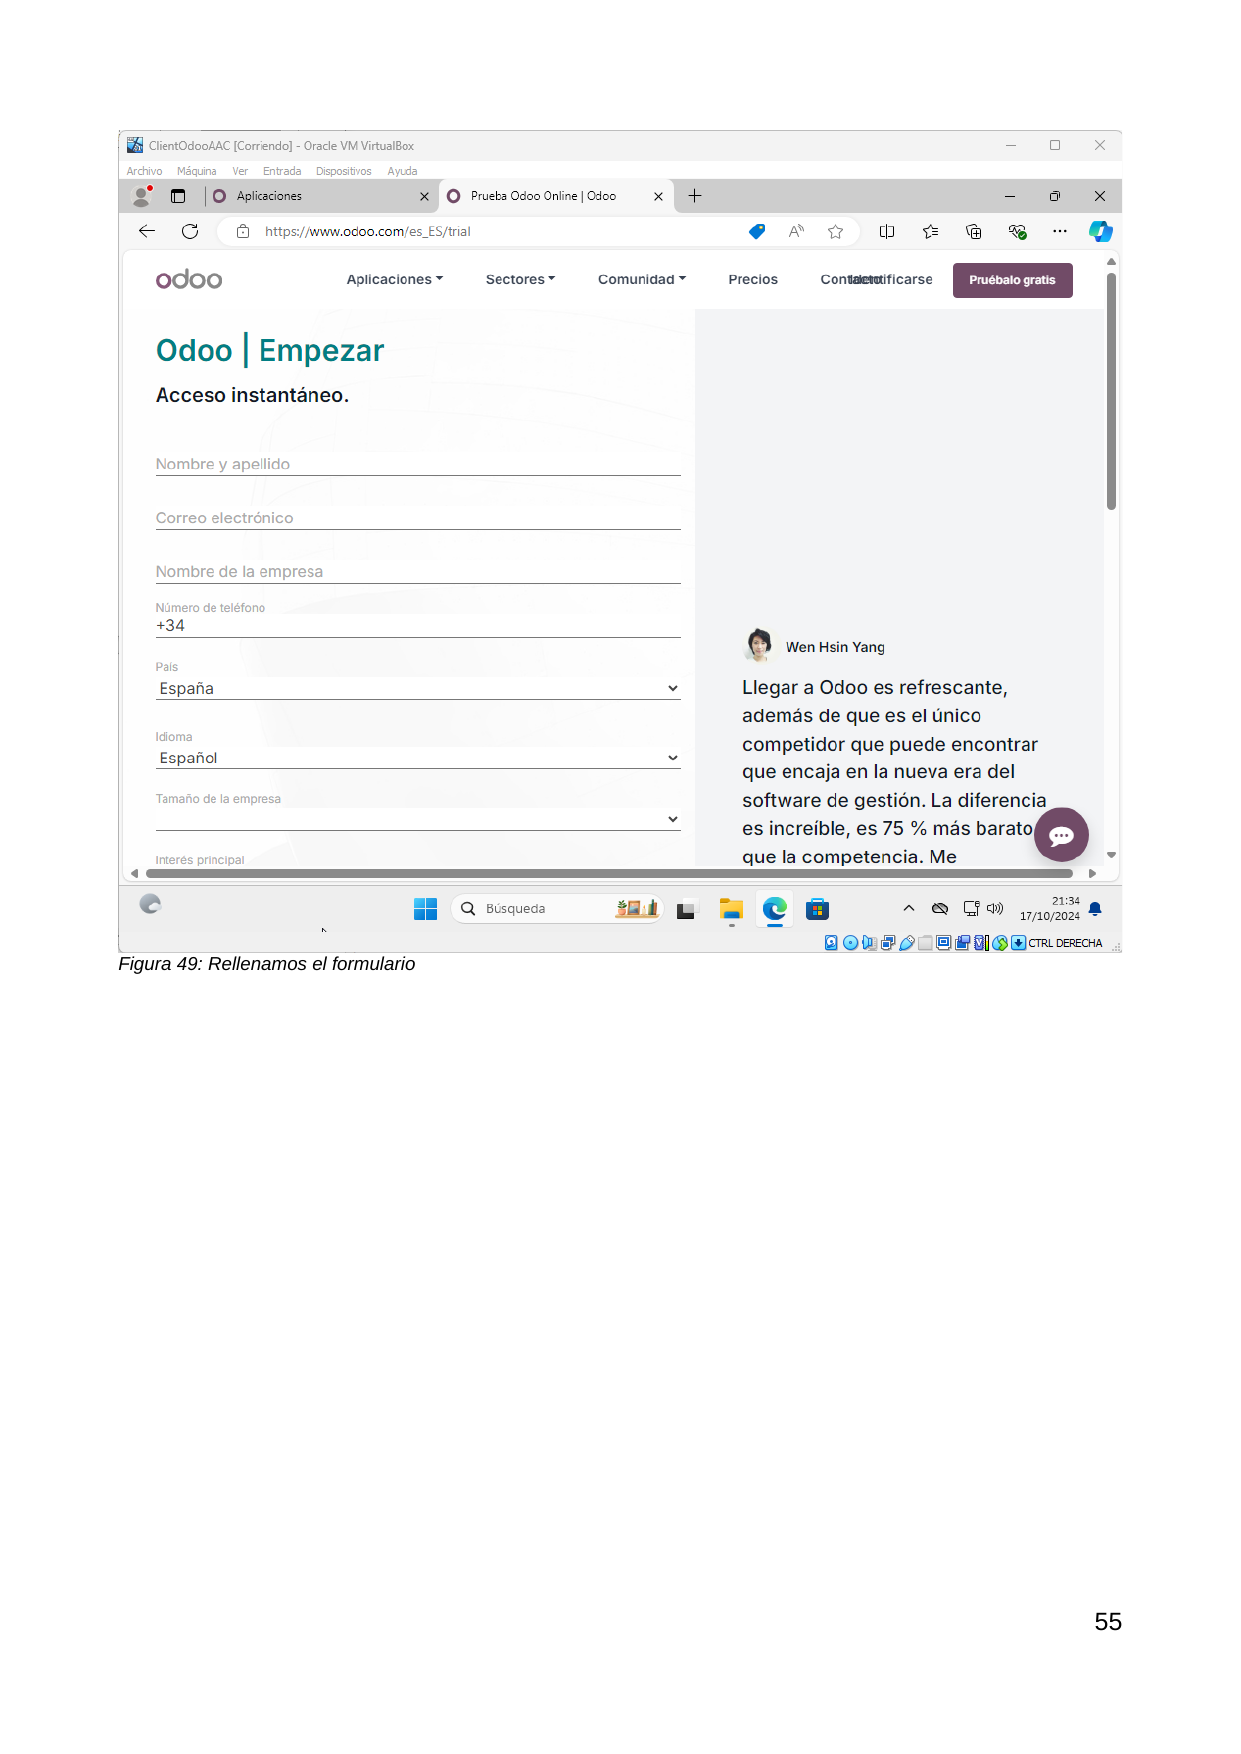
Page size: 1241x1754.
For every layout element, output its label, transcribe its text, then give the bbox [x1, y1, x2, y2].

picture [118, 130, 1123, 953]
text Figura 49: Rellenamos el formulario [118, 953, 1122, 974]
